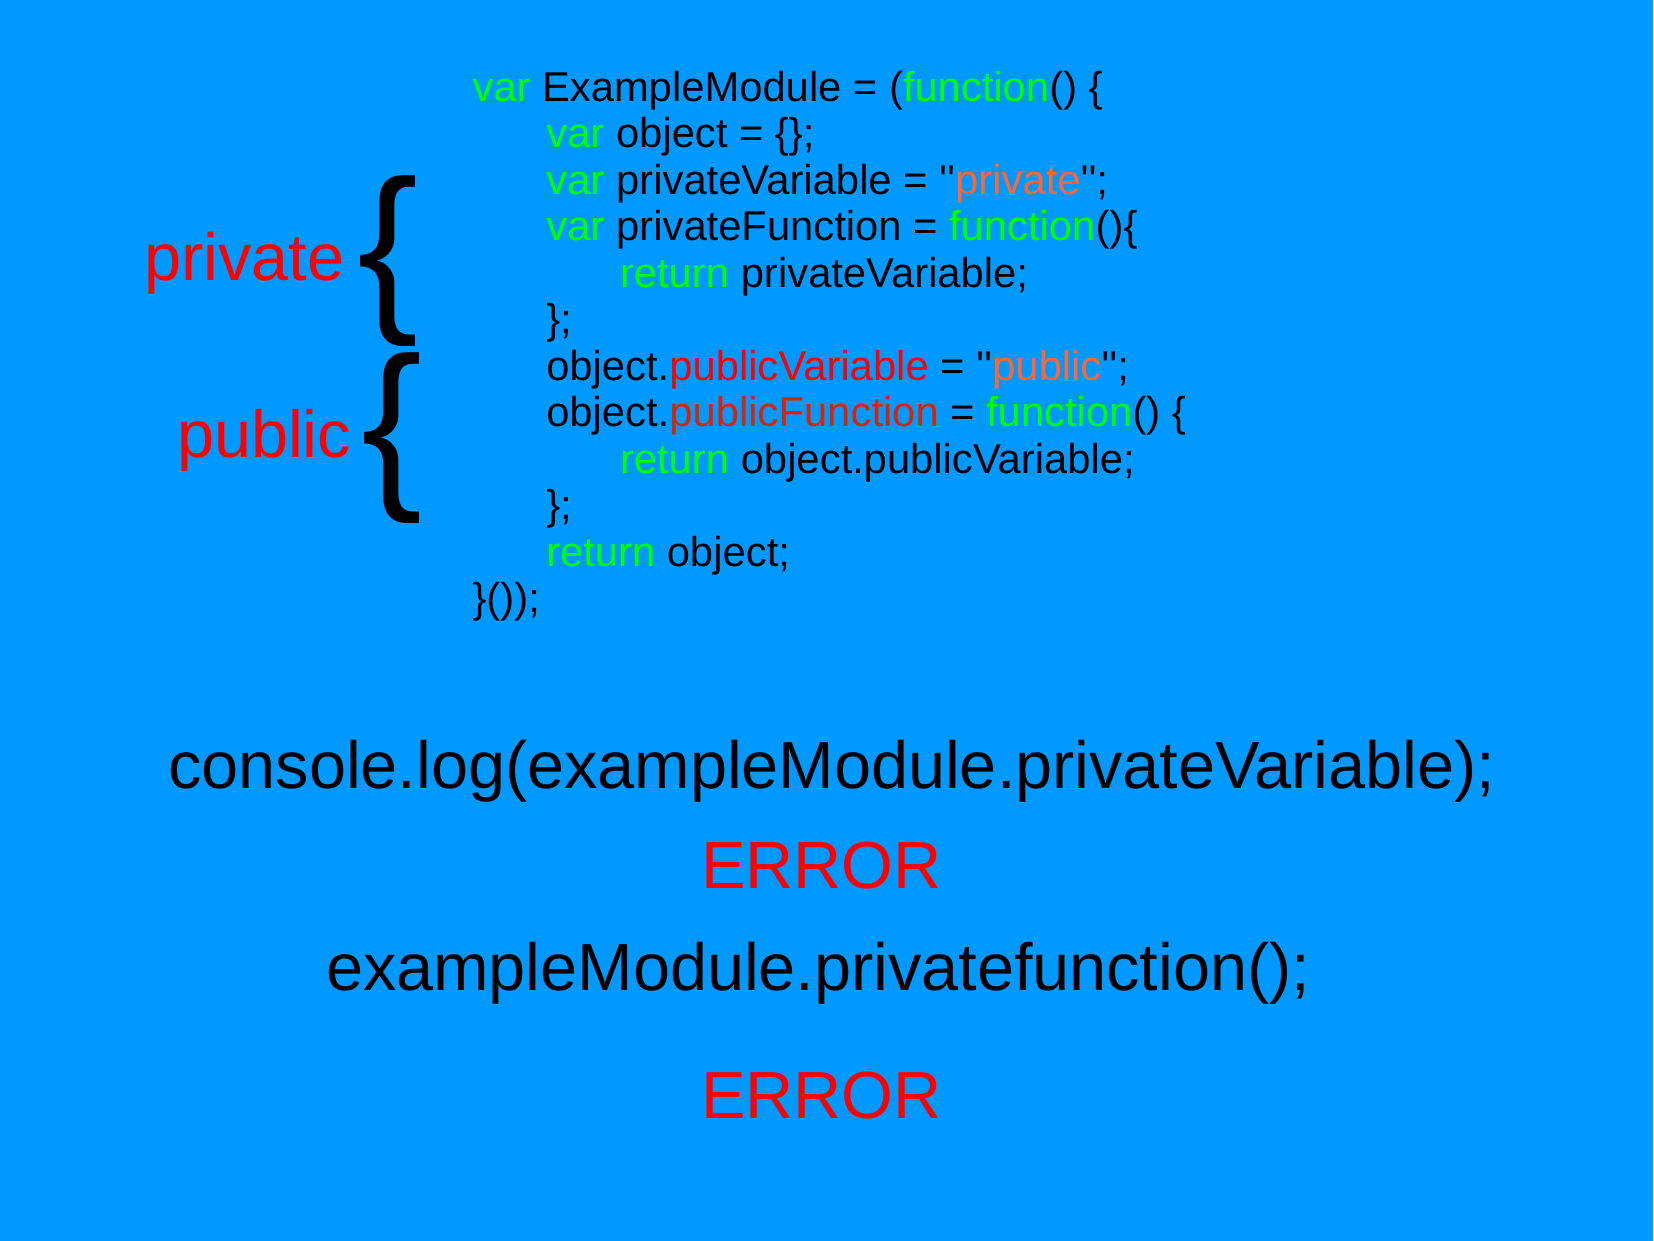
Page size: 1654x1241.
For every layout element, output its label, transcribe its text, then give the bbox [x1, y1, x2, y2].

text_box var ExampleModule = (function() { var object = {}; var privateVariable = ''private''; var privateFunction = function(){ return privateVariable; }; object.publicVariable = ''public''; object.publicFunction = function() { return object.publicVariable; }; return object; }()); [472, 59, 1266, 626]
text_box ERROR [686, 820, 957, 910]
text_box exampleModule.privatefunction(); [311, 922, 1327, 1012]
text_box { [346, 312, 438, 532]
text_box private [129, 212, 342, 302]
text_box ERROR [686, 1051, 957, 1141]
text_box public [162, 389, 346, 479]
text_box { [342, 135, 434, 355]
text_box console.log(exampleModule.privateVariable); [153, 720, 1513, 810]
